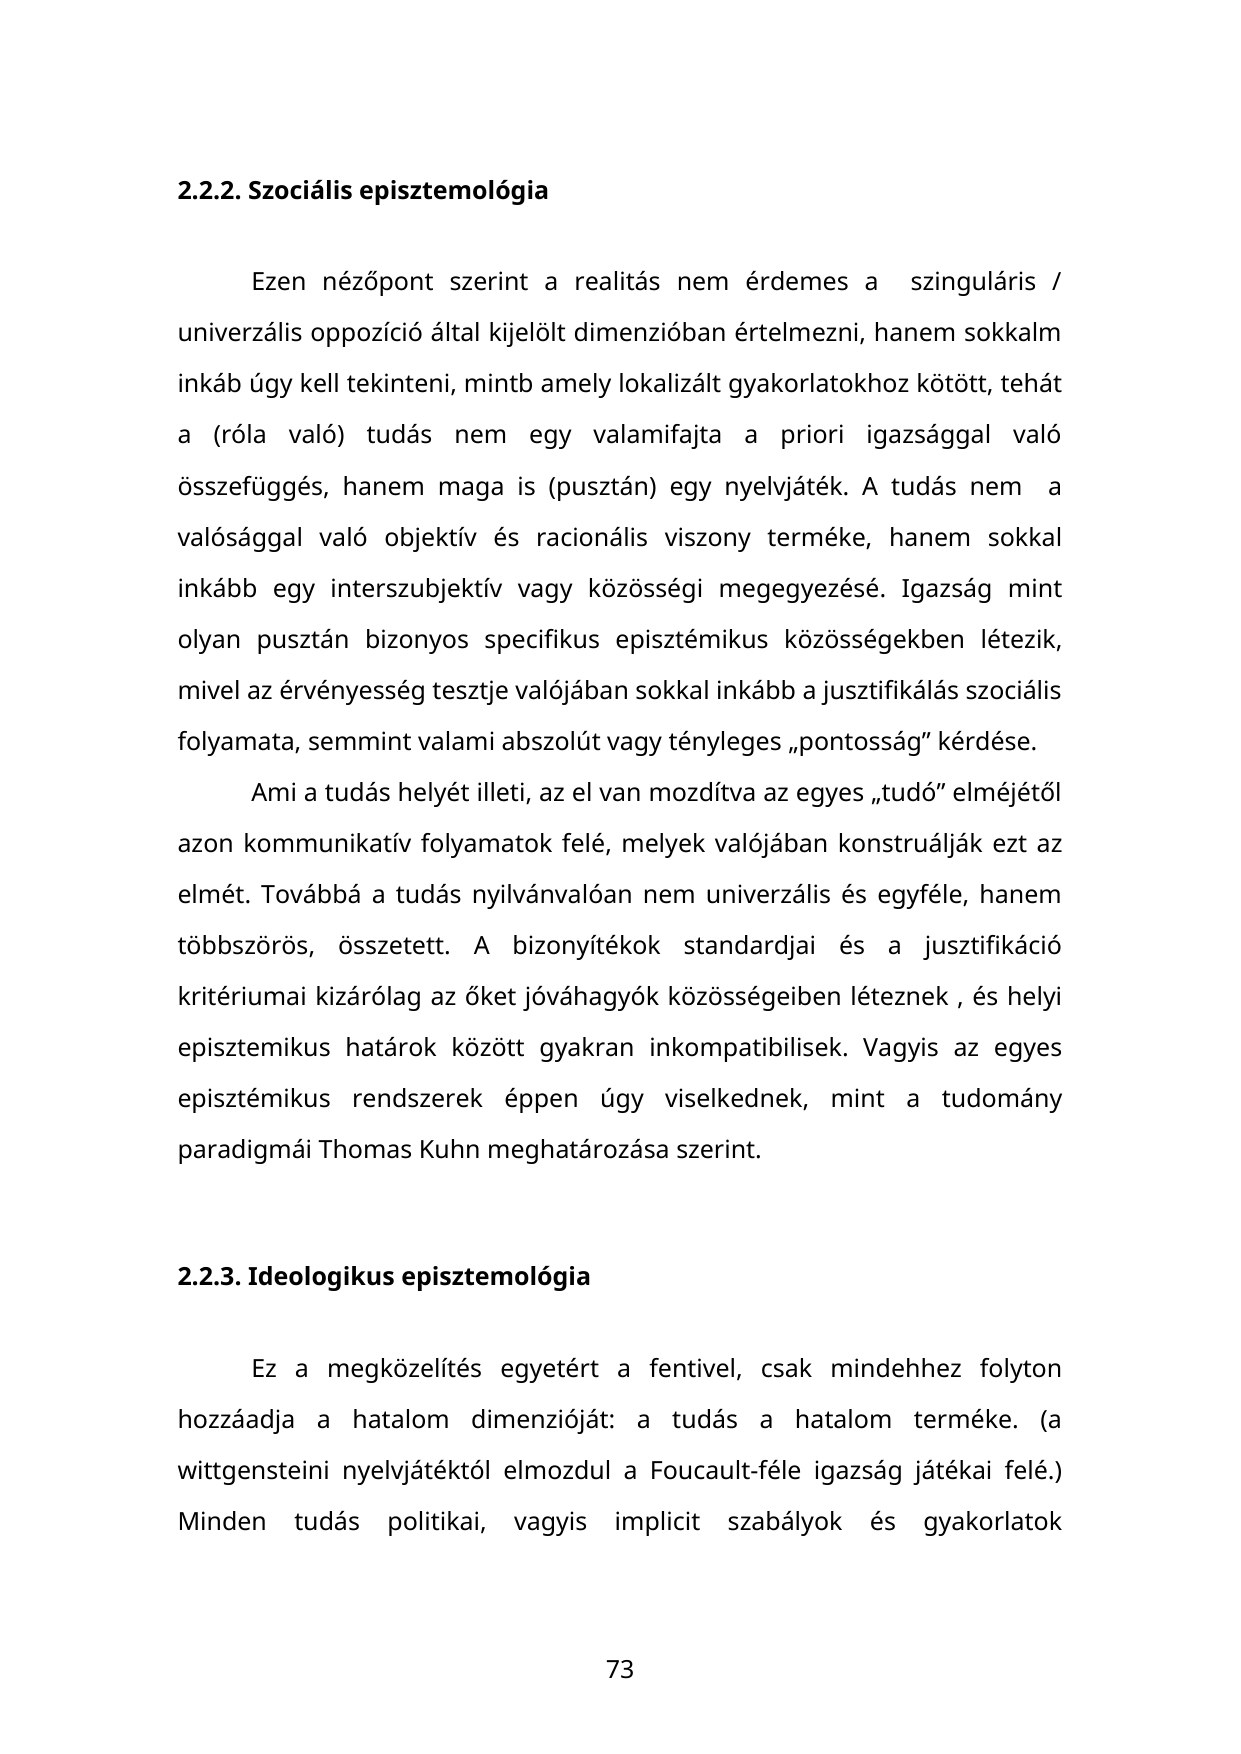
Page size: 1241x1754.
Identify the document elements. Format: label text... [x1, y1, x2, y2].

text Ez a megközelítés egyetért a fentivel, csak mindehhez folyton hozzáadja a hatalom dimenzióját: a tudás a hatalom terméke. (a wittgensteini nyelvjátéktól elmozdul a Foucault-féle igazság játékai felé.) Minden tudás politikai, vagyis implicit szabályok és gyakorlatok [177, 1350, 1063, 1537]
text Ami a tudás helyét illeti, az el van mozdítva az egyes „tudó” elméjétől azon kommunikatív folyamatok felé, melyek valójában konstruálják ezt az elmét. Továbbá a tudás nyilvánvalóan nem univerzális és egyféle, hanem többszörös, összetett. A bizonyítékok standardjai és a jusztifikáció kritériumai kizárólag az őket jóváhagyók közösségeiben léteznek , és helyi episztemikus határok között gyakran inkompatibilisek. Vagyis az egyes episztémikus rendszerek éppen úgy viselkednek, mint a tudomány paradigmái Thomas Kuhn meghatározása szerint. [177, 774, 1063, 1166]
subtitle 2.2.2. Szociális episztemológia [177, 173, 1063, 207]
text Ezen nézőpont szerint a realitás nem érdemes a szinguláris / univerzális oppozíció által kijelölt dimenzióban értelmezni, hanem sokkalm inkáb úgy kell tekinteni, mintb amely lokalizált gyakorlatokhoz kötött, tehát a (róla való) tudás nem egy valamifajta a priori igazsággal való összefüggés, hanem maga is (pusztán) egy nyelvjáték. A tudás nem a valósággal való objektív és racionális viszony terméke, hanem sokkal inkább egy interszubjektív vagy közösségi megegyezésé. Igazság mint olyan pusztán bizonyos specifikus episztémikus közösségekben létezik, mivel az érvényesség tesztje valójában sokkal inkább a jusztifikálás szociális folyamata, semmint valami abszolút vagy tényleges „pontosság” kérdése. [177, 264, 1063, 757]
subtitle 2.2.3. Ideologikus episztemológia [177, 1259, 1063, 1293]
